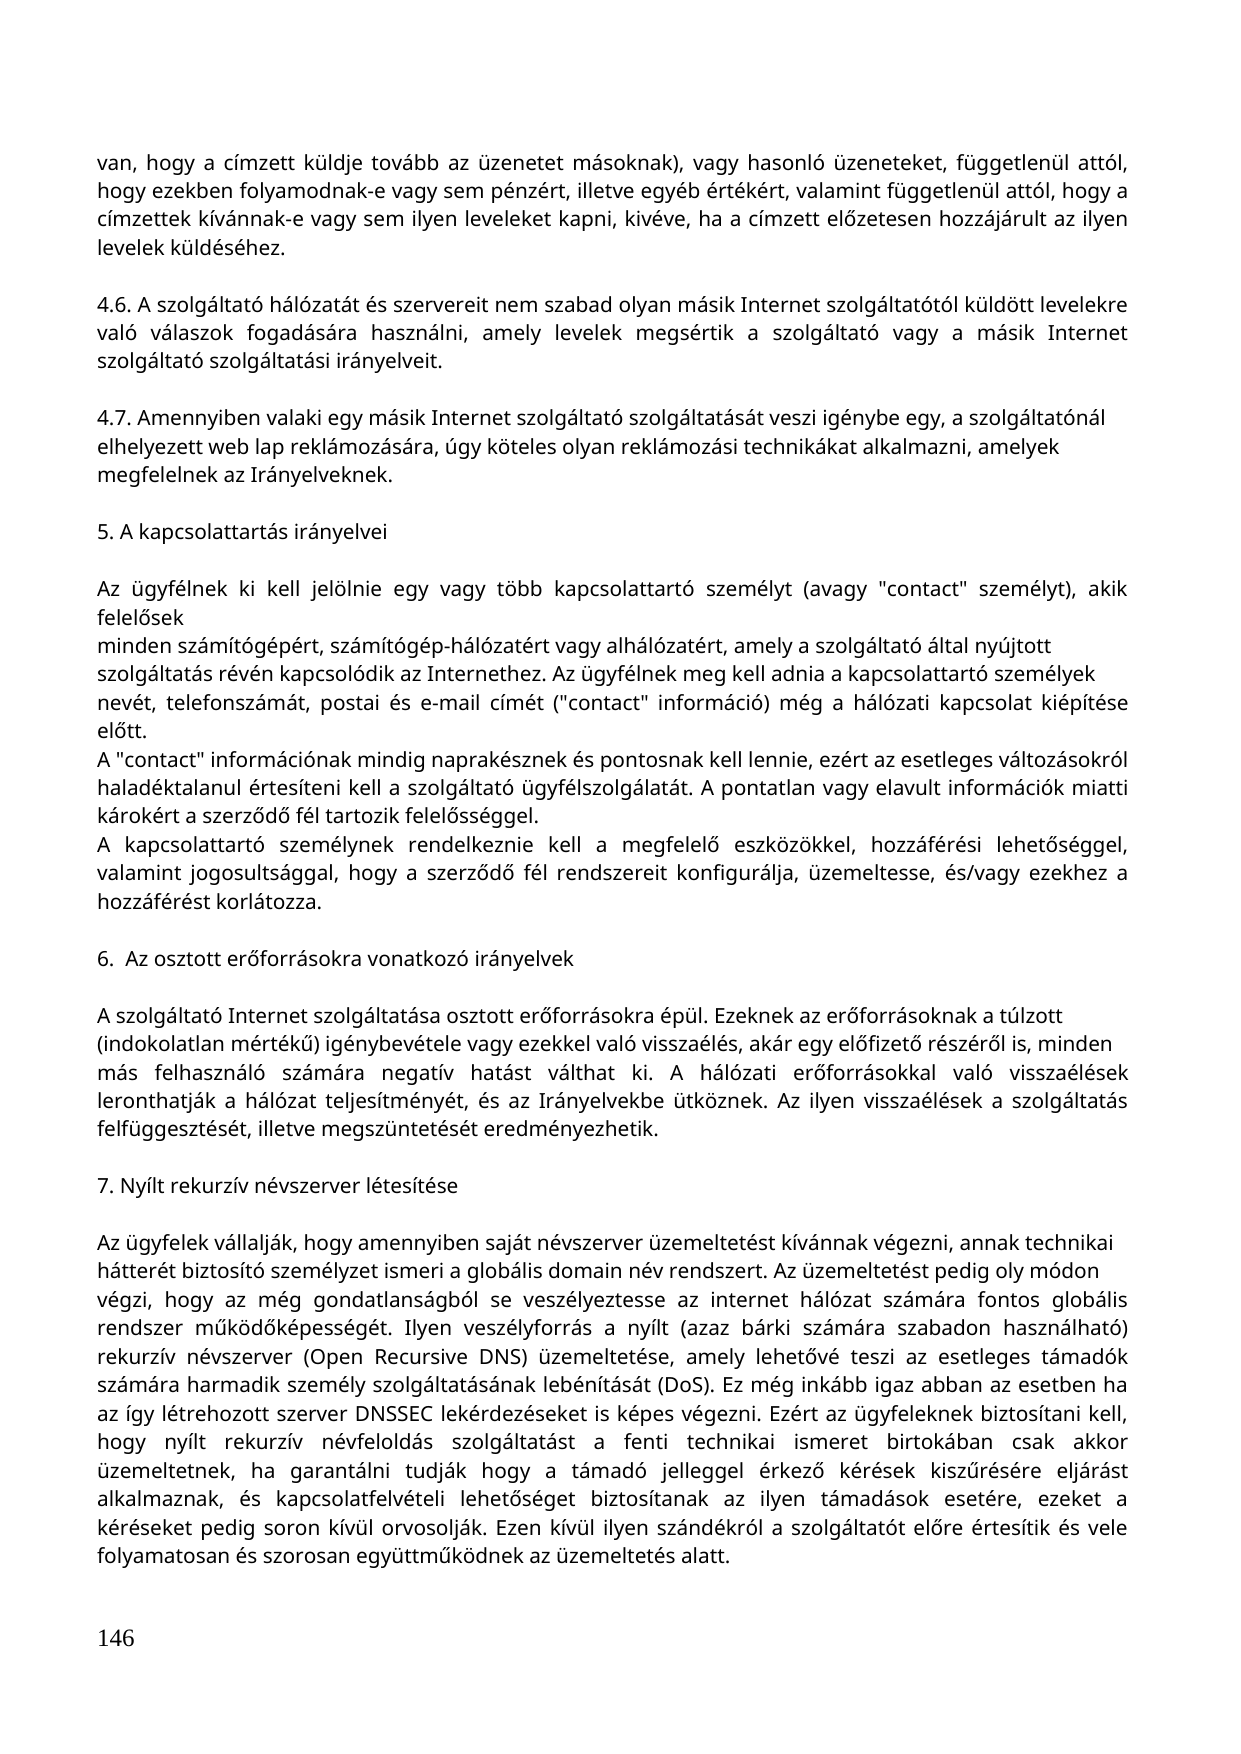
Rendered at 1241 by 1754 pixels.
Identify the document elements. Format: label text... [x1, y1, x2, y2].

text 7. Nyílt rekurzív névszerver létesítése [97, 1171, 1130, 1200]
text végzi, hogy az még gondatlanságból se veszélyeztesse az internet hálózat számára fontos globális rendszer működőképességét. Ilyen veszélyforrás a nyílt (azaz bárki számára szabadon használható) rekurzív névszerver (Open Recursive DNS) üzemeltetése, amely lehetővé teszi az esetleges támadók számára harmadik személy szolgáltatásának lebénítását (DoS). Ez még inkább igaz abban az esetben ha az így létrehozott szerver DNSSEC lekérdezéseket is képes végezni. Ezért az ügyfeleknek biztosítani kell, hogy nyílt rekurzív névfeloldás szolgáltatást a fenti technikai ismeret birtokában csak akkor üzemeltetnek, ha garantálni tudják hogy a támadó jelleggel érkező kérések kiszűrésére eljárást alkalmaznak, és kapcsolatfelvételi lehetőséget biztosítanak az ilyen támadások esetére, ezeket a kéréseket pedig soron kívül orvosolják. Ezen kívül ilyen szándékról a szolgáltatót előre értesítik és vele folyamatosan és szorosan együttműködnek az üzemeltetés alatt. [97, 1285, 1130, 1569]
text nevét, telefonszámát, postai és e-mail címét ("contact" információ) még a hálózati kapcsolat kiépítése előtt. [97, 688, 1130, 745]
text 5. A kapcsolattartás irányelvei [97, 517, 1130, 546]
text A kapcsolattartó személynek rendelkeznie kell a megfelelő eszközökkel, hozzáférési lehetőséggel, valamint jogosultsággal, hogy a szerződő fél rendszereit konfigurálja, üzemeltesse, és/vagy ezekhez a hozzáférést korlátozza. [97, 830, 1130, 915]
text 4.6. A szolgáltató hálózatát és szervereit nem szabad olyan másik Internet szolgáltatótól küldött levelekre való válaszok fogadására használni, amely levelek megsértik a szolgáltató vagy a másik Internet szolgáltató szolgáltatási irányelveit. [97, 290, 1130, 375]
text A szolgáltató Internet szolgáltatása osztott erőforrásokra épül. Ezeknek az erőforrásoknak a túlzott [97, 1001, 1130, 1029]
text Az ügyfelek vállalják, hogy amennyiben saját névszerver üzemeltetést kívánnak végezni, annak technikai [97, 1228, 1130, 1257]
text 6. Az osztott erőforrásokra vonatkozó irányelvek [97, 944, 1130, 972]
text elhelyezett web lap reklámozására, úgy köteles olyan reklámozási technikákat alkalmazni, amelyek [97, 432, 1130, 460]
text 4.7. Amennyiben valaki egy másik Internet szolgáltató szolgáltatását veszi igénybe egy, a szolgáltatónál [97, 403, 1130, 432]
text megfelelnek az Irányelveknek. [97, 460, 1130, 489]
text hátterét biztosító személyzet ismeri a globális domain név rendszert. Az üzemeltetést pedig oly módon [97, 1257, 1130, 1285]
text (indokolatlan mértékű) igénybevétele vagy ezekkel való visszaélés, akár egy előfizető részéről is, minden [97, 1029, 1130, 1058]
text Az ügyfélnek ki kell jelölnie egy vagy több kapcsolattartó személyt (avagy "contact" személyt), akik felelősek [97, 574, 1130, 631]
text szolgáltatás révén kapcsolódik az Internethez. Az ügyfélnek meg kell adnia a kapcsolattartó személyek [97, 659, 1130, 688]
text minden számítógépért, számítógép-hálózatért vagy alhálózatért, amely a szolgáltató által nyújtott [97, 631, 1130, 659]
text van, hogy a címzett küldje tovább az üzenetet másoknak), vagy hasonló üzeneteket, függetlenül attól, hogy ezekben folyamodnak-e vagy sem pénzért, illetve egyéb értékért, valamint függetlenül attól, hogy a címzettek kívánnak-e vagy sem ilyen leveleket kapni, kivéve, ha a címzett előzetesen hozzájárult az ilyen levelek küldéséhez. [97, 148, 1130, 261]
text A "contact" információnak mindig naprakésznek és pontosnak kell lennie, ezért az esetleges változásokról haladéktalanul értesíteni kell a szolgáltató ügyfélszolgálatát. A pontatlan vagy elavult információk miatti károkért a szerződő fél tartozik felelősséggel. [97, 745, 1130, 830]
text más felhasználó számára negatív hatást válthat ki. A hálózati erőforrásokkal való visszaélések leronthatják a hálózat teljesítményét, és az Irányelvekbe ütköznek. Az ilyen visszaélések a szolgáltatás felfüggesztését, illetve megszüntetését eredményezhetik. [97, 1058, 1130, 1143]
